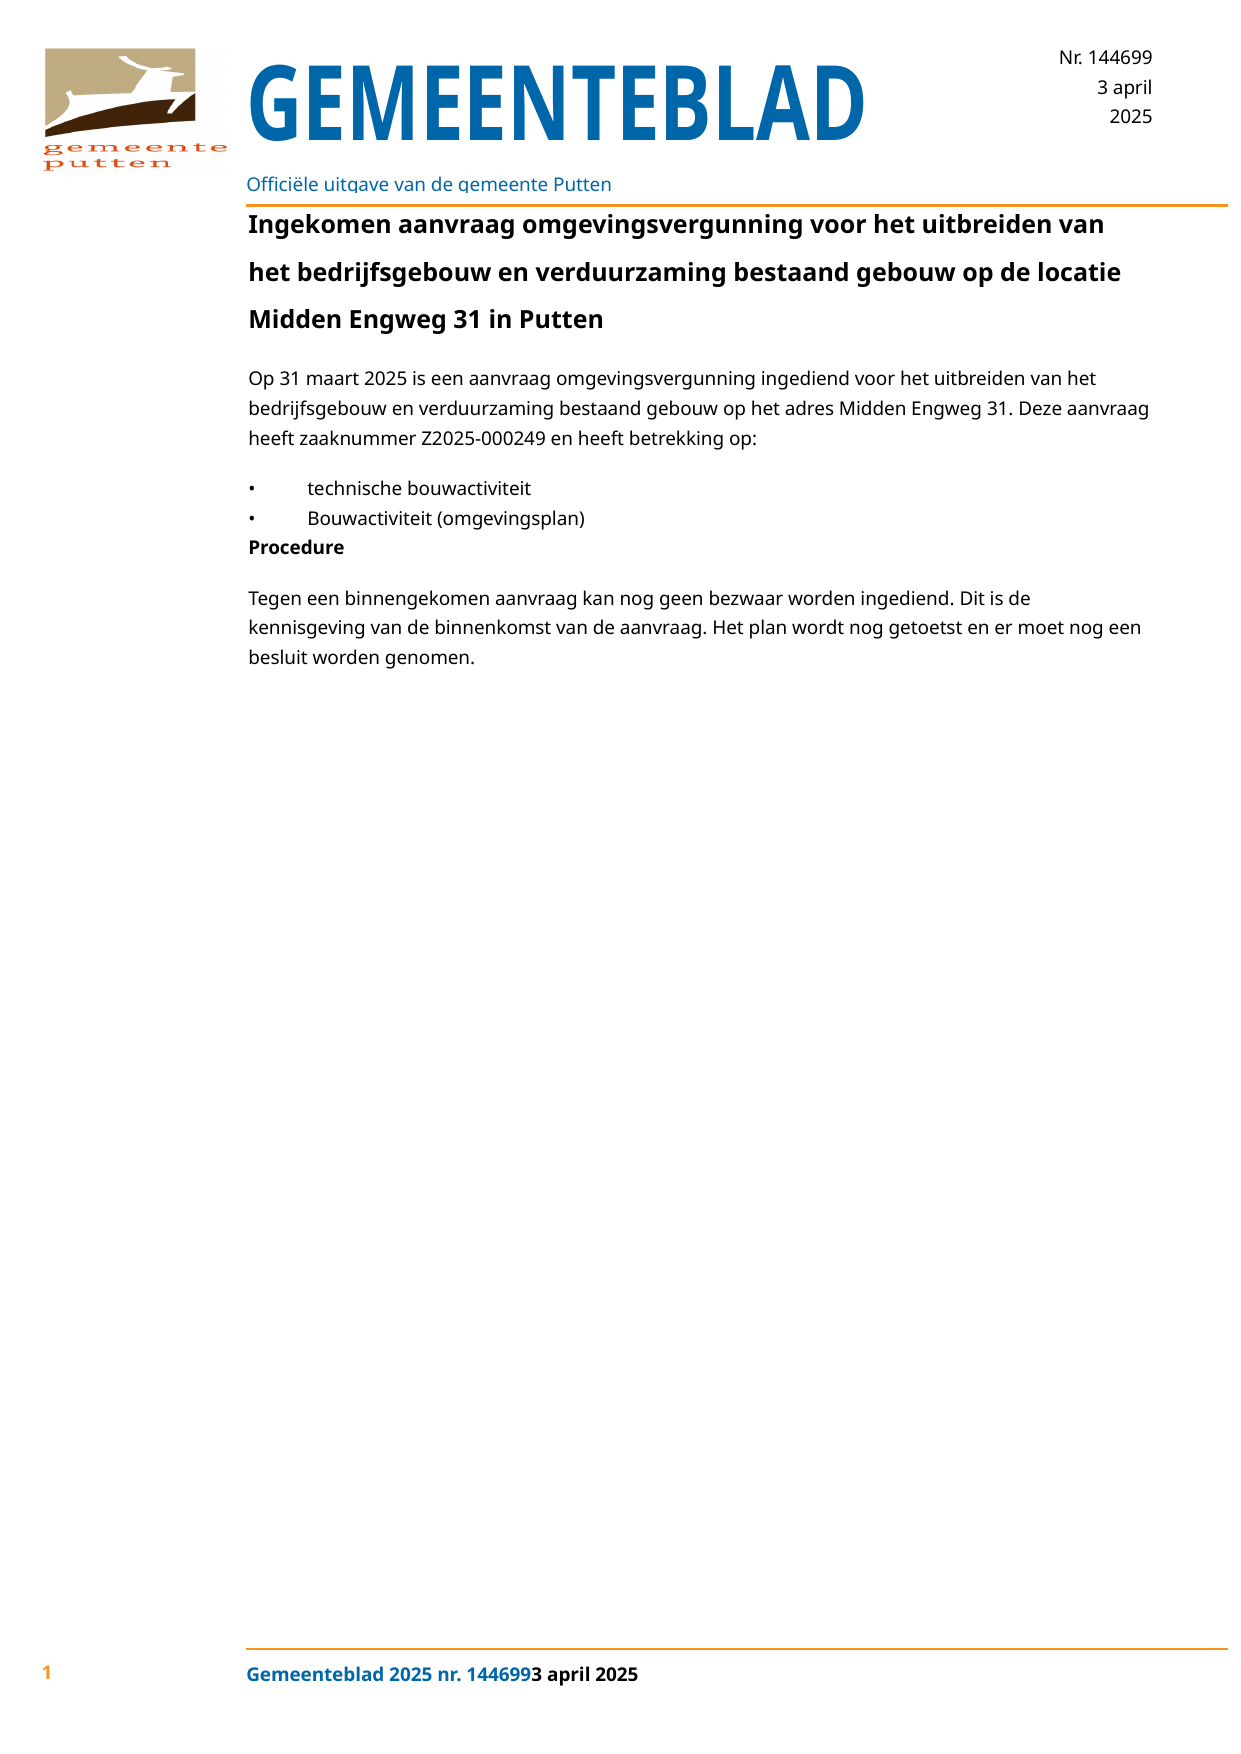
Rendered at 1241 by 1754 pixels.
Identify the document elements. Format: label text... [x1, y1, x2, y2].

text Op 31 maart 2025 is een aanvraag omgevingsvergunning ingediend voor het uitbreiden van het bedrijfsgebouw en verduurzaming bestaand gebouw op het adres Midden Engweg 31. Deze aanvraag heeft zaaknummer Z2025-000249 en heeft betrekking op: [248, 366, 1152, 450]
list technische bouwactiviteit [248, 475, 1152, 501]
text Procedure [248, 534, 1152, 560]
text Tegen een binnengekomen aanvraag kan nog geen bezwaar worden ingediend. Dit is de kennisgeving van de binnenkomst van de aanvraag. Het plan wordt nog getoetst en er moet nog een besluit worden genomen. [248, 585, 1152, 669]
picture [41, 47, 231, 172]
list Bouwactiviteit (omgevingsplan) [248, 505, 1152, 530]
text Ingekomen aanvraag omgevingsvergunning voor het uitbreiden van het bedrijfsgebouw en verduurzaming bestaand gebouw op de locatie Midden Engweg 31 in Putten [248, 207, 1152, 336]
